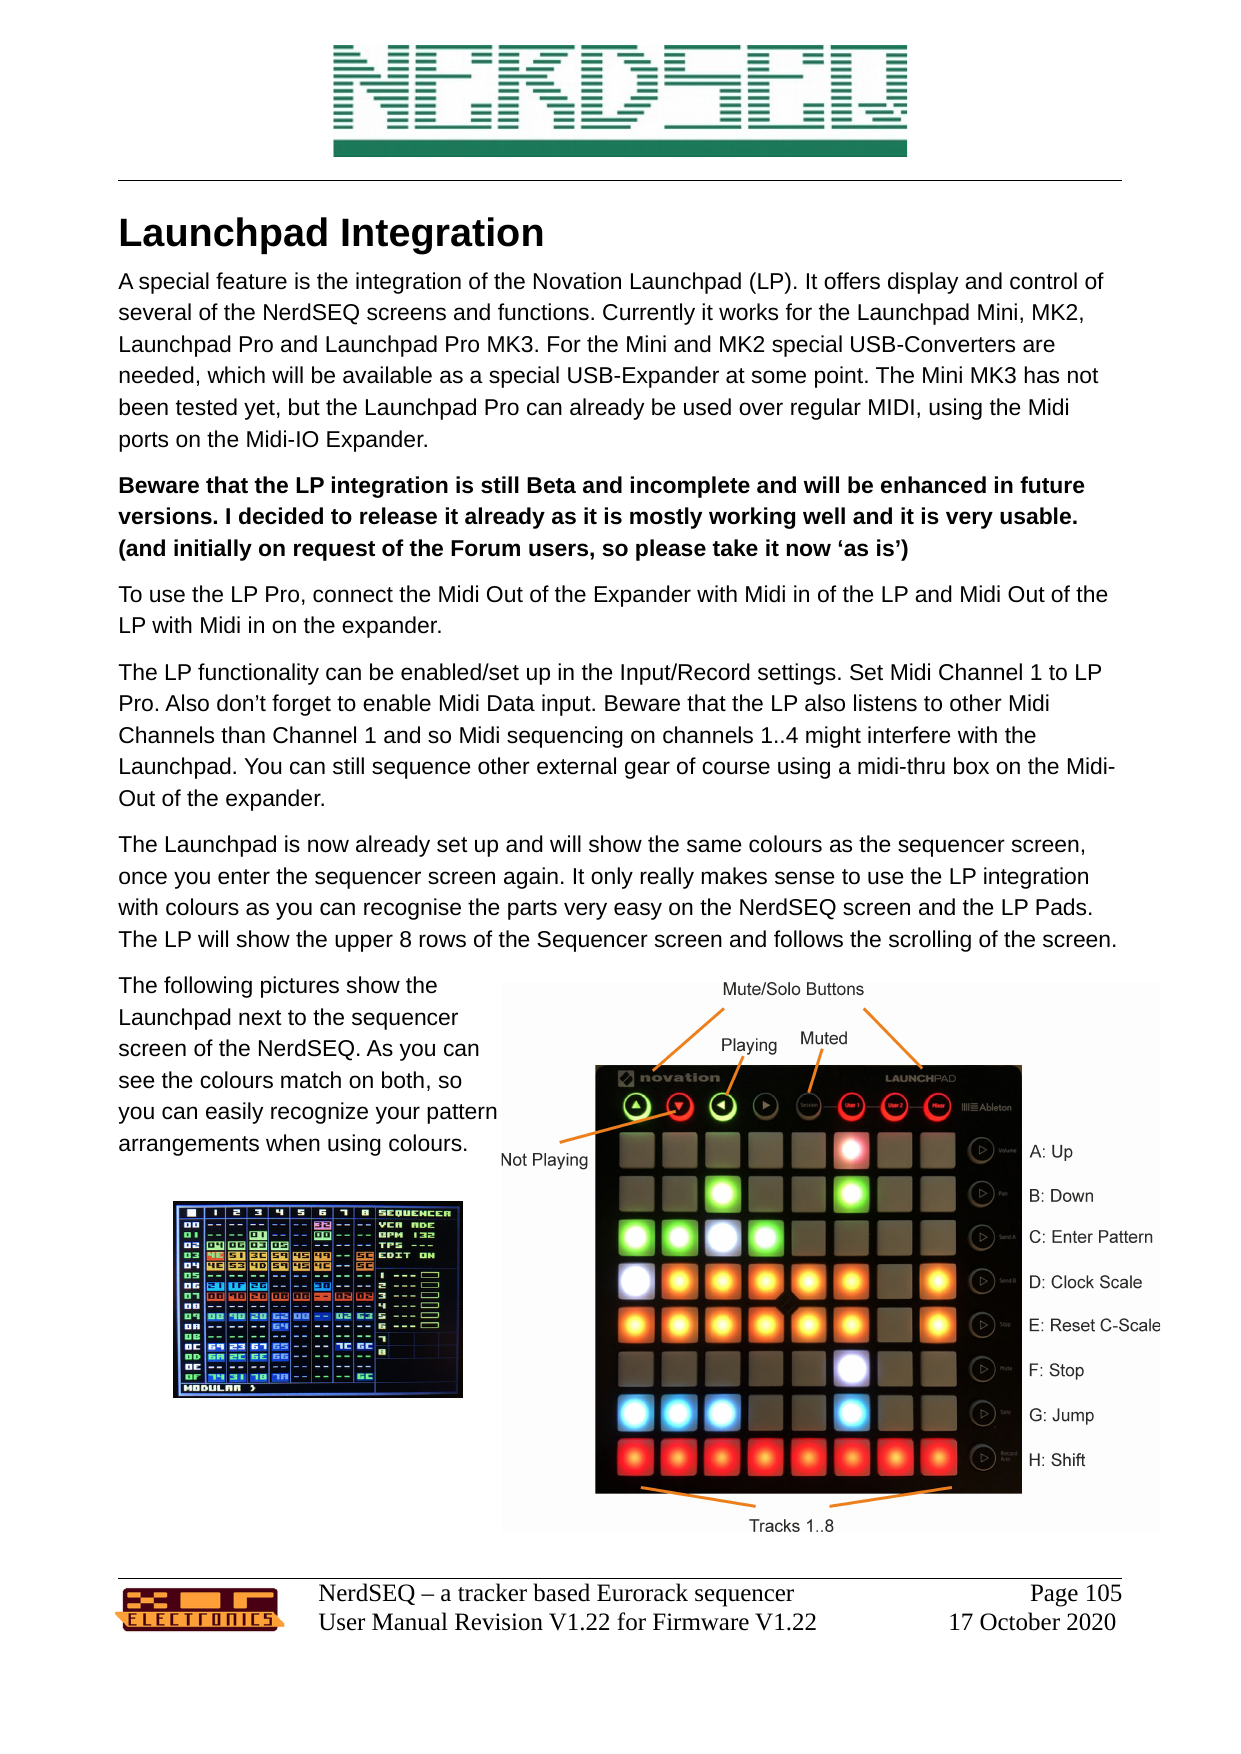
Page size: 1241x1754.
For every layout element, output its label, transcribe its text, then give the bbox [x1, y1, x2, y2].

text A special feature is the integration of the Novation Launchpad (LP). It offers display and control of several of the NerdSEQ screens and functions. Currently it works for the Launchpad Mini, MK2, Launchpad Pro and Launchpad Pro MK3. For the Mini and MK2 special USB-Converters are needed, which will be available as a special USB-Expander at some point. The Mini MK3 has not been tested yet, but the Launchpad Pro can already be used over regular MIDI, using the Midi ports on the Midi-IO Expander. [118, 268, 1122, 452]
text The Launchpad is now already set up and will show the same colours as the sequencer screen, once you enter the sequencer screen again. It only really makes sense to use the LP integration with colours as you can recognise the parts very easy on the NerdSEQ screen and the LP Pads. The LP will show the upper 8 rows of the Sequencer screen and follows the scrolling of the screen. [118, 831, 1122, 952]
picture [333, 45, 908, 157]
text The LP functionality can be enabled/set up in the Input/Record settings. Set Midi Channel 1 to LP Pro. Also don’t forget to enable Midi Data input. Beware that the LP also listens to other Midi Channels than Channel 1 and so Midi sequencing on channels 1..4 might interfere with the Launchpad. You can still sequence other external gear of course using a midi-thru box on the Midi-Out of the expander. [118, 659, 1122, 811]
picture [173, 1201, 463, 1398]
picture [501, 982, 1161, 1532]
text The following pictures show the Launchpad next to the sequencer screen of the NerdSEQ. As you can see the colours match on both, so you can easily recognize your pattern arrangements when using colours. [118, 972, 1122, 1156]
subtitle Launchpad Integration [118, 209, 1122, 255]
picture [115, 1584, 285, 1634]
text To use the LP Pro, connect the Midi Out of the Expander with Midi in of the LP and Midi Out of the LP with Midi in on the expander. [118, 581, 1122, 639]
text Beware that the LP integration is still Beta and incomplete and will be enhanced in future versions. I decided to release it already as it is mostly working well and it is very usable. (and initially on request of the Forum users, so please take it now ‘as is’) [118, 472, 1122, 561]
